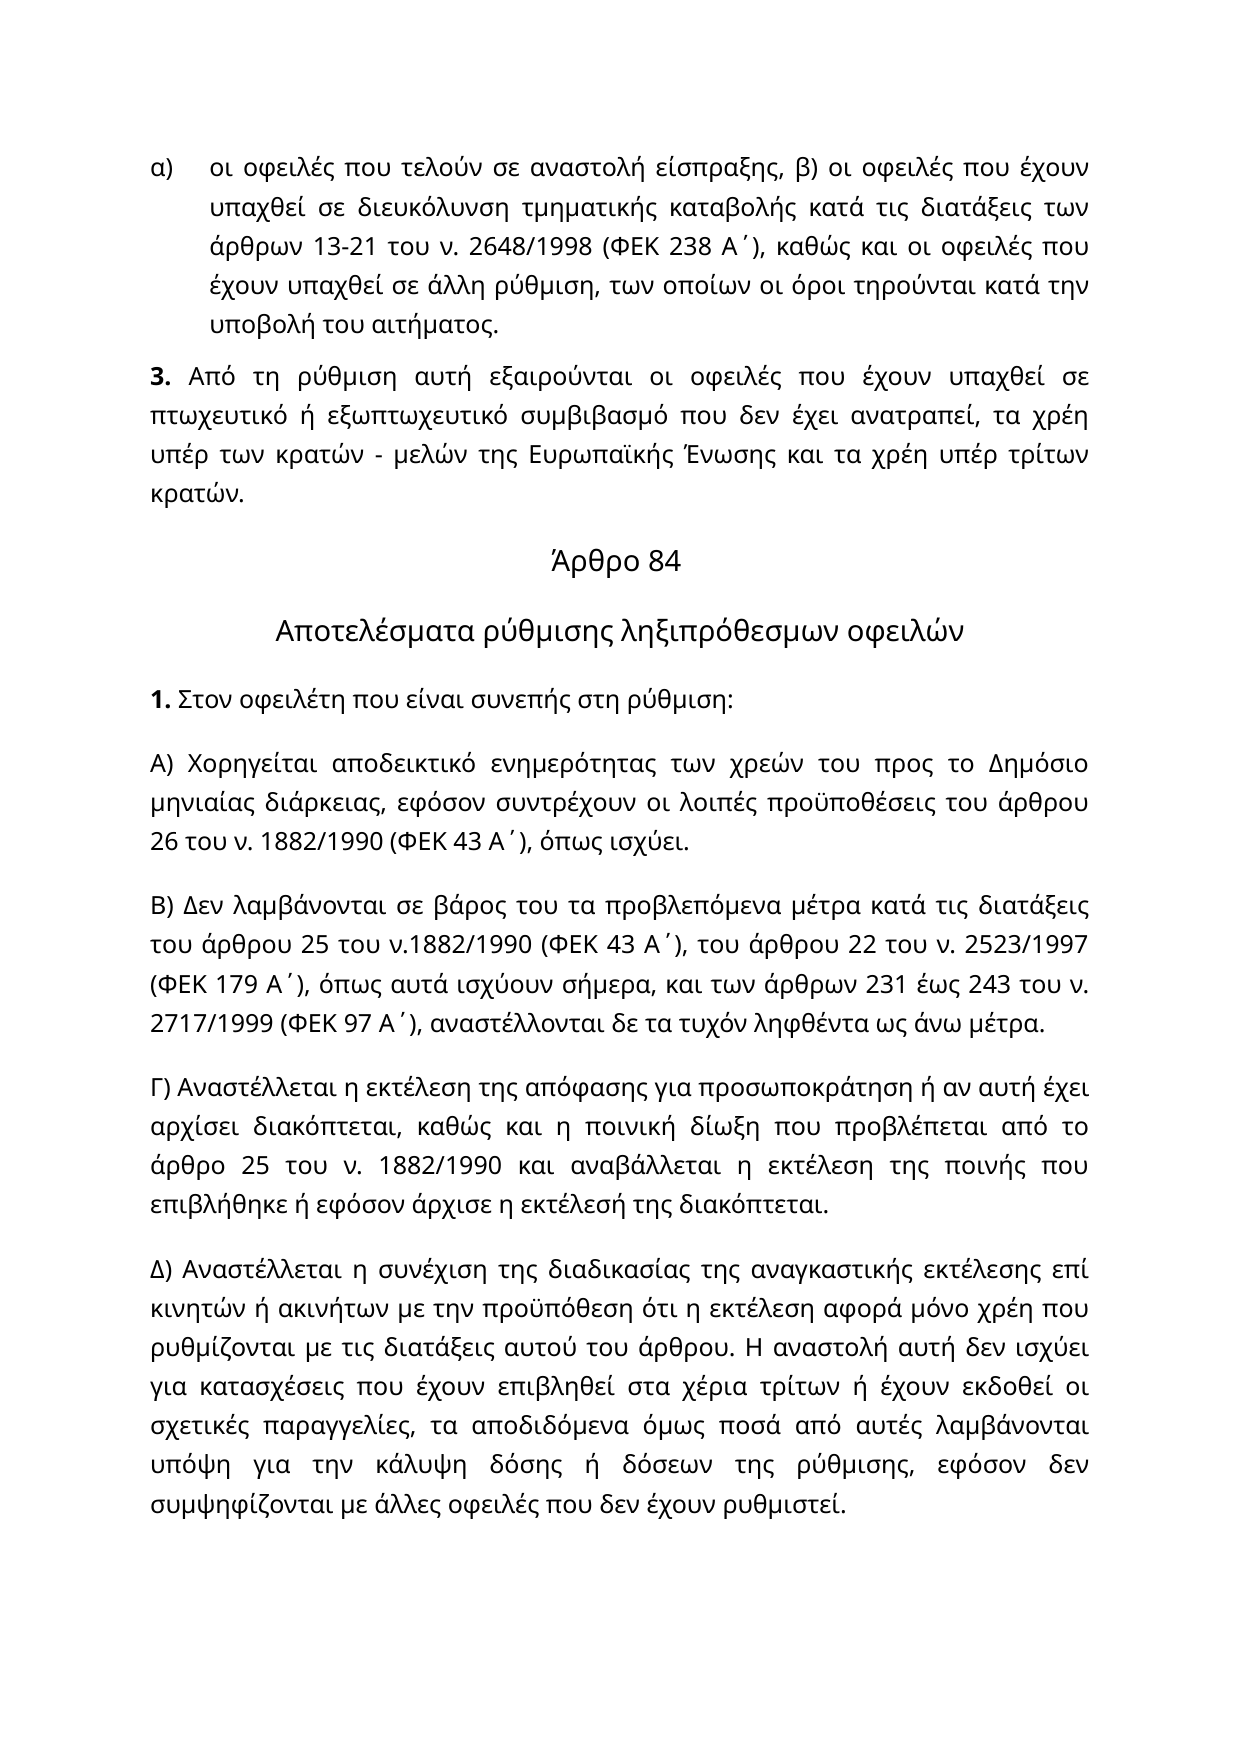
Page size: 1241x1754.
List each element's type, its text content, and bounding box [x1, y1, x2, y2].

subtitle Αποτελέσματα ρύθμισης ληξιπρόθεσμων οφειλών [150, 611, 1090, 650]
text Β) Δεν λαμβάνονται σε βάρος του τα προβλεπόμενα μέτρα κατά τις διατάξεις του άρθρου 25 του ν.1882/1990 (ΦΕΚ 43 Α΄), του άρθρου 22 του ν. 2523/1997 (ΦΕΚ 179 Α΄), όπως αυτά ισχύουν σήμερα, και των άρθρων 231 έως 243 του ν. 2717/1999 (ΦΕΚ 97 Α΄), αναστέλλονται δε τα τυχόν ληφθέντα ως άνω μέτρα. [150, 888, 1090, 1039]
text Δ) Αναστέλλεται η συνέχιση της διαδικασίας της αναγκαστικής εκτέλεσης επί κινητών ή ακινήτων με την προϋπόθεση ότι η εκτέλεση αφορά μόνο χρέη που ρυθμίζονται με τις διατάξεις αυτού του άρθρου. Η αναστολή αυτή δεν ισχύει για κατασχέσεις που έχουν επιβληθεί στα χέρια τρίτων ή έχουν εκδοθεί οι σχετικές παραγγελίες, τα αποδιδόμενα όμως ποσά από αυτές λαμβάνονται υπόψη για την κάλυψη δόσης ή δόσεων της ρύθμισης, εφόσον δεν συμψηφίζονται με άλλες οφειλές που δεν έχουν ρυθμιστεί. [150, 1251, 1090, 1520]
list α) οι οφειλές που τελούν σε αναστολή είσπραξης, β) οι οφειλές που έχουν υπαχθεί σε διευκόλυνση τμηματικής καταβολής κατά τις διατάξεις των άρθρων 13-21 του ν. 2648/1998 (ΦΕΚ 238 Α΄), καθώς και οι οφειλές που έχουν υπαχθεί σε άλλη ρύθμιση, των οποίων οι όροι τηρούνται κατά την υποβολή του αιτήματος. [150, 150, 1090, 341]
subtitle Άρθρο 84 [150, 540, 1090, 580]
text Γ) Αναστέλλεται η εκτέλεση της απόφασης για προσωποκράτηση ή αν αυτή έχει αρχίσει διακόπτεται, καθώς και η ποινική δίωξη που προβλέπεται από το άρθρο 25 του ν. 1882/1990 και αναβάλλεται η εκτέλεση της ποινής που επιβλήθηκε ή εφόσον άρχισε η εκτέλεσή της διακόπτεται. [150, 1069, 1090, 1221]
text Α) Χορηγείται αποδεικτικό ενημερότητας των χρεών του προς το Δημόσιο μηνιαίας διάρκειας, εφόσον συντρέχουν οι λοιπές προϋποθέσεις του άρθρου 26 του ν. 1882/1990 (ΦΕΚ 43 Α΄), όπως ισχύει. [150, 745, 1090, 858]
text 1. Στον οφειλέτη που είναι συνεπής στη ρύθμιση: [150, 681, 1090, 715]
text 3. Από τη ρύθμιση αυτή εξαιρούνται οι οφειλές που έχουν υπαχθεί σε πτωχευτικό ή εξωπτωχευτικό συμβιβασμό που δεν έχει ανατραπεί, τα χρέη υπέρ των κρατών - μελών της Ευρωπαϊκής Ένωσης και τα χρέη υπέρ τρίτων κρατών. [150, 358, 1090, 510]
